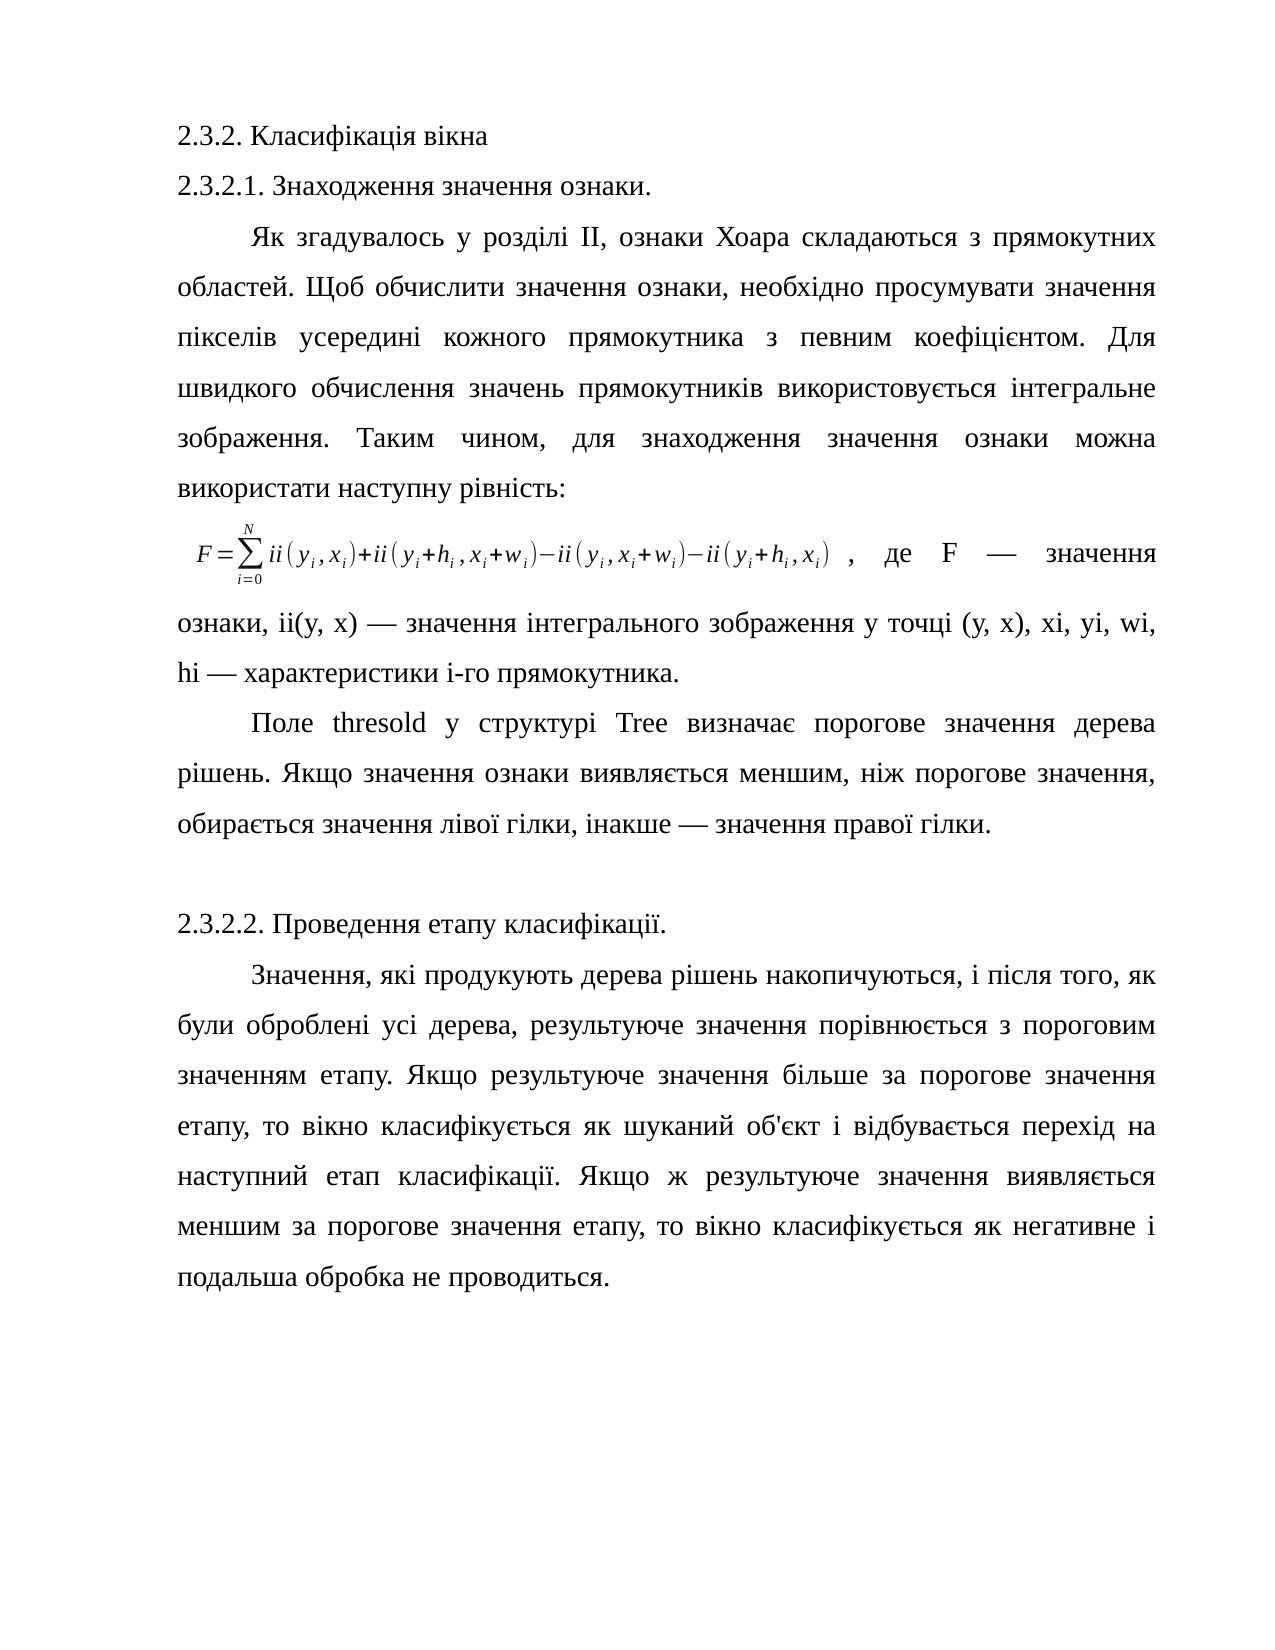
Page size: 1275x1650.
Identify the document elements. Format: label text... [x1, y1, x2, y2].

text 2.3.2. Класифікація вікна [177, 118, 1157, 152]
text , де F — значення ознаки, ii(y, x) — значення інтегрального зображення у точці (у, х), xi, yi, wi, hi — характеристики і-го прямокутника. [177, 521, 1157, 688]
text 2.3.2.1. Знаходження значення ознаки. [177, 168, 1157, 202]
text Значення, які продукують дерева рішень накопичуються, і після того, як були оброблені усі дерева, результуюче значення порівнюється з пороговим значенням етапу. Якщо результуюче значення більше за порогове значення етапу, то вікно класифікується як шуканий об'єкт і відбувається перехід на наступний етап класифікації. Якщо ж результуюче значення виявляється меншим за порогове значення етапу, то вікно класифікується як негативне і подальша обробка не проводиться. [177, 957, 1157, 1292]
text Поле thresold у структурі Tree визначає порогове значення дерева рішень. Якщо значення ознаки виявляється меншим, ніж порогове значення, обирається значення лівої гілки, інакше — значення правої гілки. [177, 705, 1157, 839]
text 2.3.2.2. Проведення етапу класифікації. [177, 907, 1157, 940]
text Як згадувалось у розділі ІІ, ознаки Хоара складаються з прямокутних областей. Щоб обчислити значення ознаки, необхідно просумувати значення пікселів усередині кожного прямокутника з певним коефіцієнтом. Для швидкого обчислення значень прямокутників використовується інтегральне зображення. Таким чином, для знаходження значення ознаки можна використати наступну рівність: [177, 219, 1157, 504]
